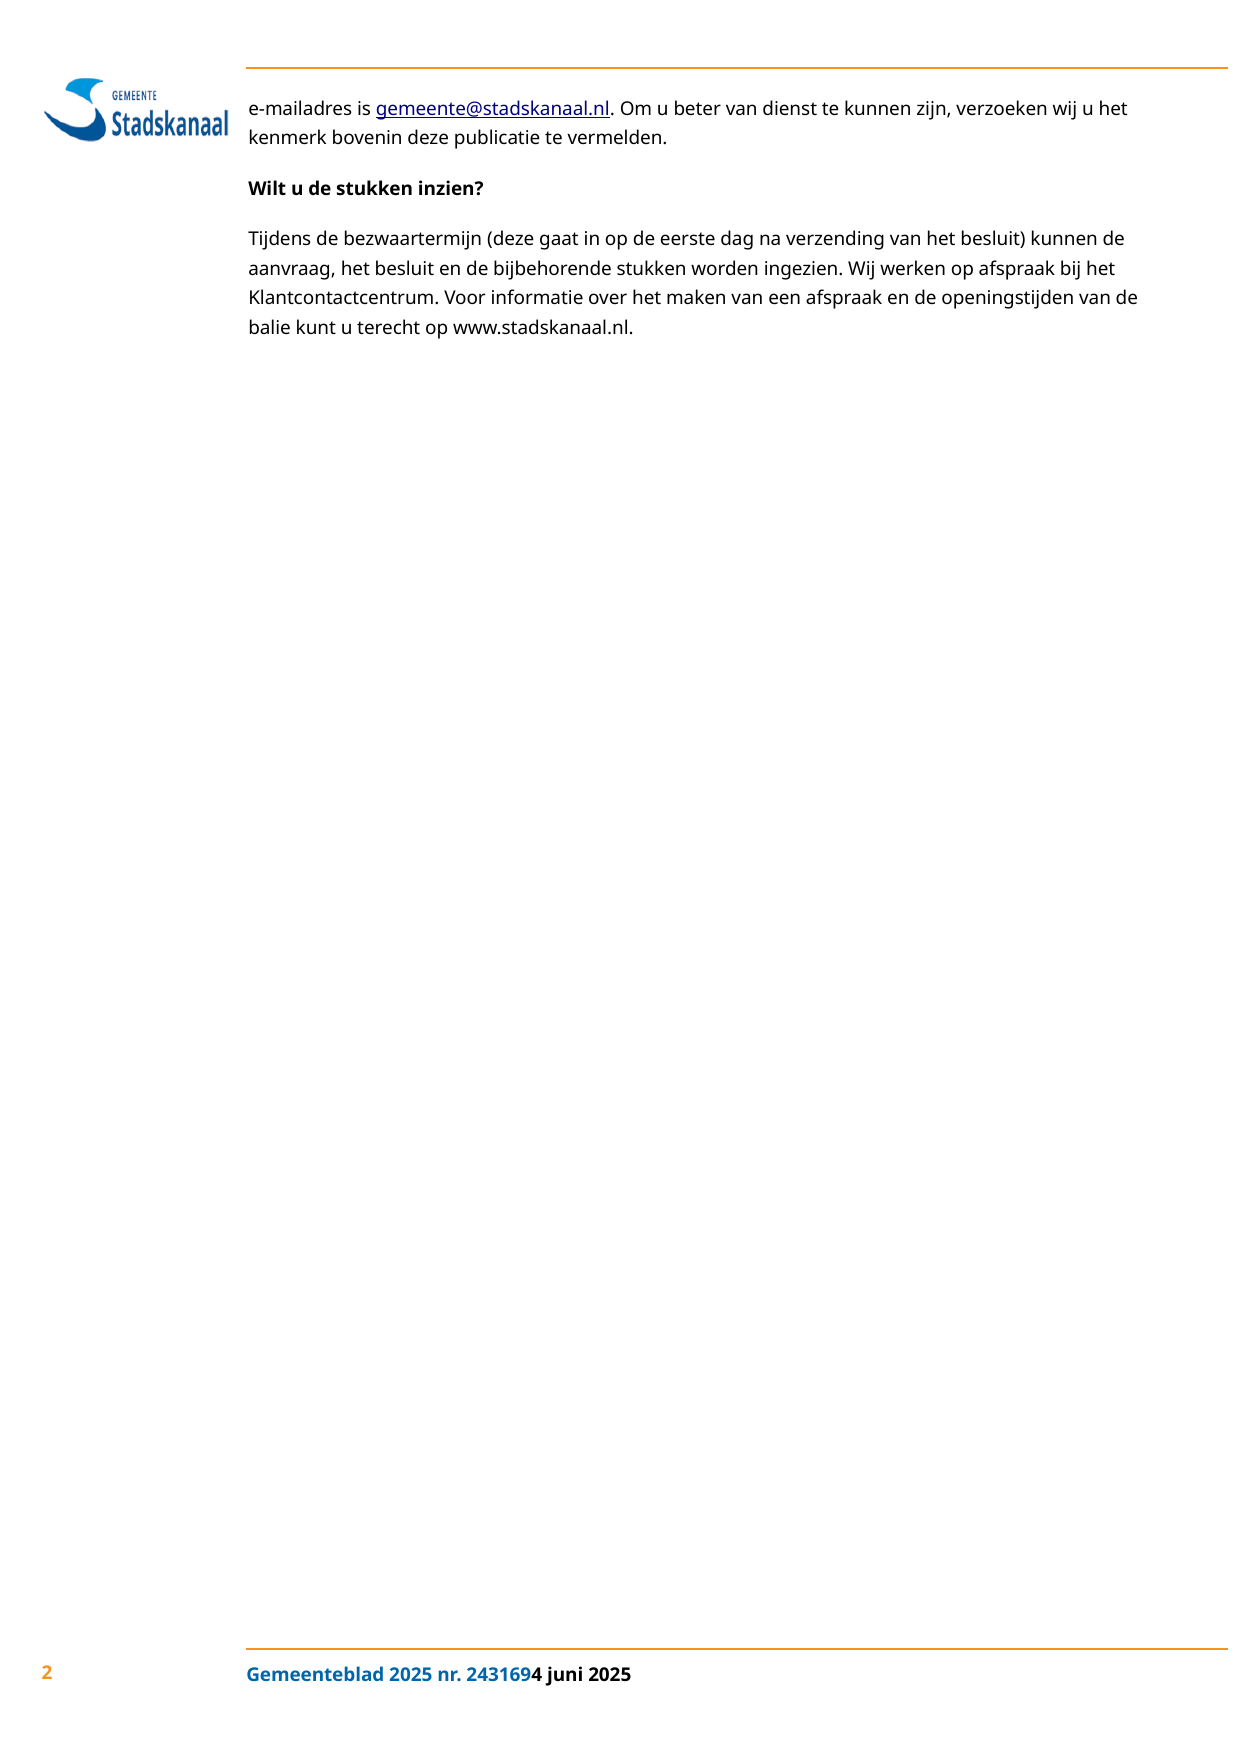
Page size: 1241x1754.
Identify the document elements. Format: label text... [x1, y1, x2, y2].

text e‑mailadres is gemeente@stadskanaal.nl. Om u beter van dienst te kunnen zijn, verzoeken wij u het kenmerk bovenin deze publicatie te vermelden. [248, 95, 1152, 150]
text Tijdens de bezwaartermijn (deze gaat in op de eerste dag na verzending van het besluit) kunnen de aanvraag, het besluit en de bijbehorende stukken worden ingezien. Wij werken op afspraak bij het Klantcontactcentrum. Voor informatie over het maken van een afspraak en de openingstijden van de balie kunt u terecht op www.stadskanaal.nl. [248, 225, 1152, 340]
text Wilt u de stukken inzien? [248, 175, 1152, 201]
picture [41, 47, 231, 172]
